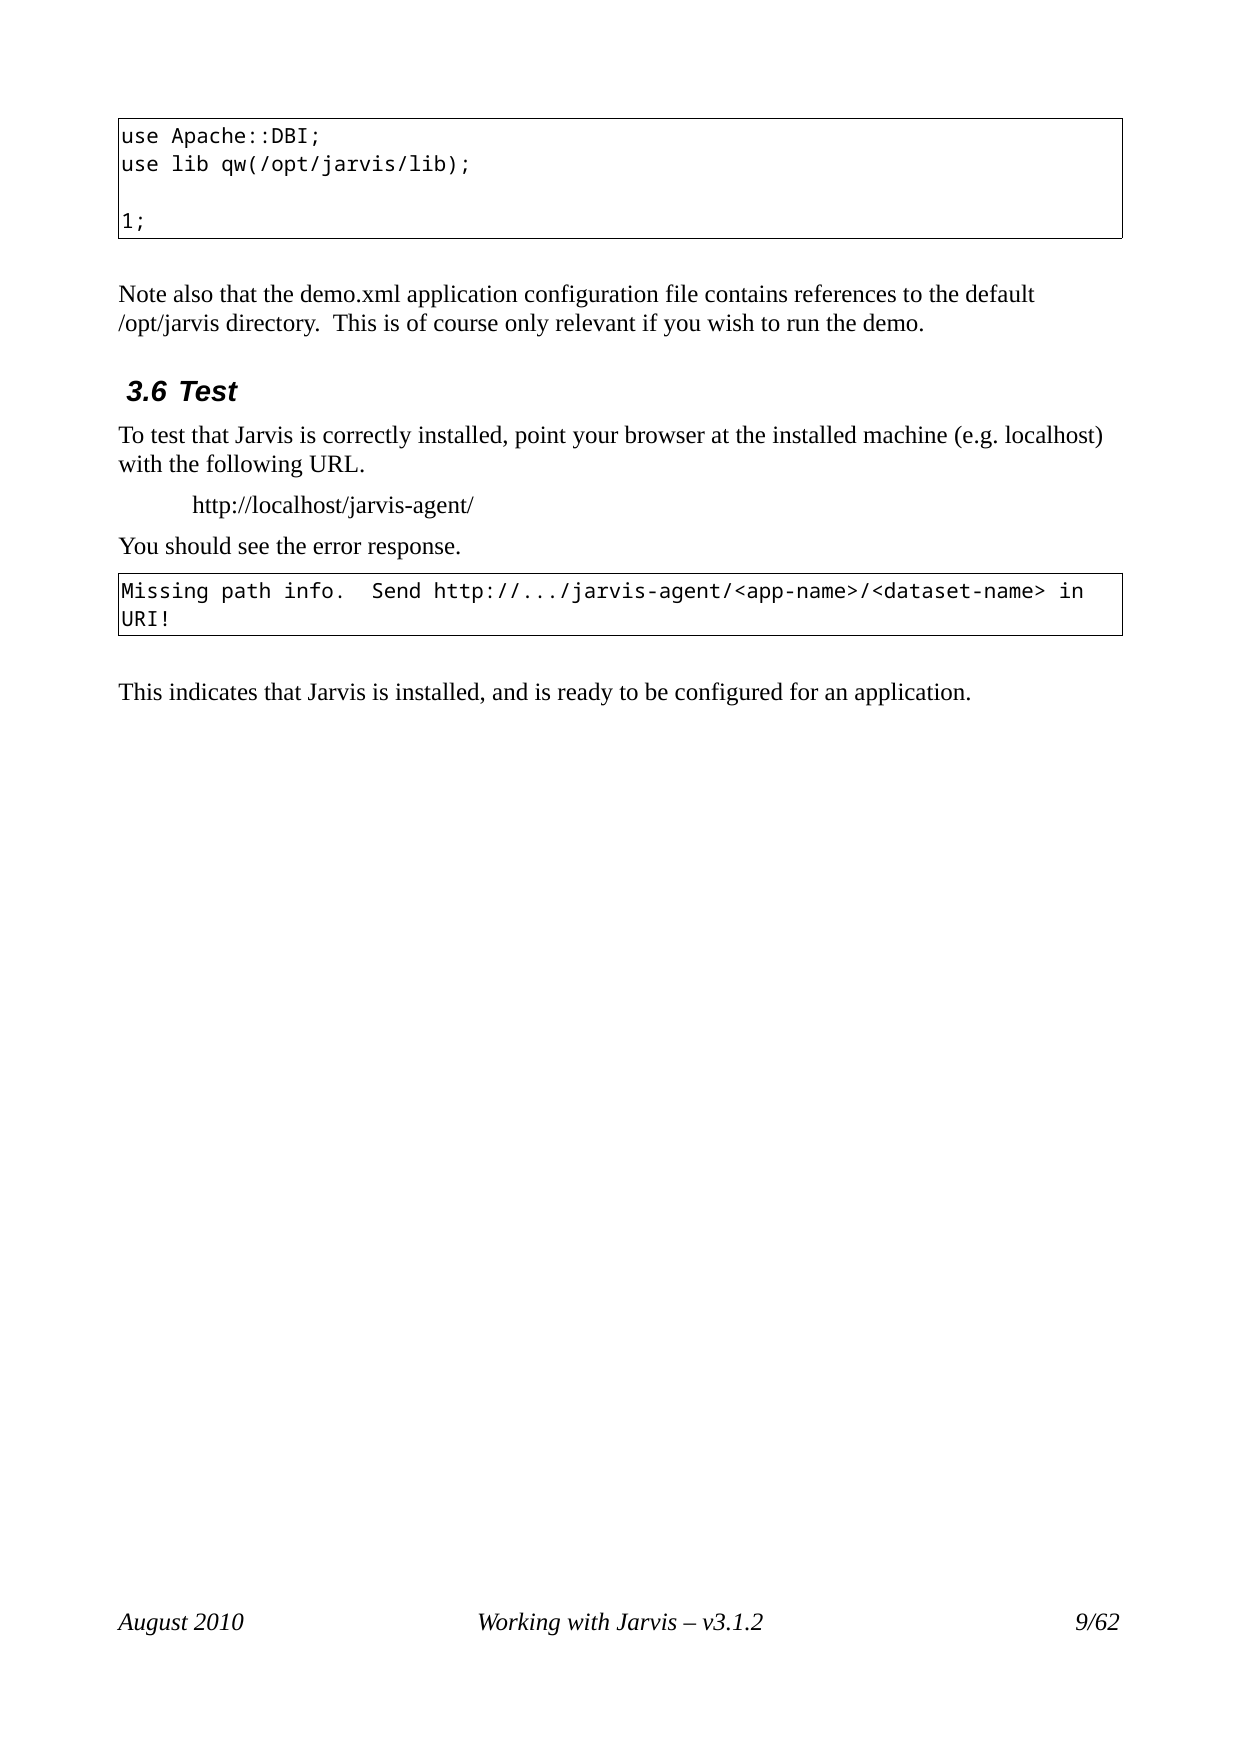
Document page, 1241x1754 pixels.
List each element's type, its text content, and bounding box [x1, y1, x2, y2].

text http://localhost/jarvis-agent/ [118, 490, 1122, 519]
text You should see the error response. [118, 531, 1122, 560]
text Missing path info. Send http://.../jarvis-agent/<app-name>/<dataset-name> in URI! [119, 574, 1122, 635]
subtitle Test [118, 374, 1122, 408]
text This indicates that Jarvis is installed, and is ready to be configured for an application. [118, 677, 1122, 706]
text 1; [119, 203, 1122, 238]
text To test that Jarvis is correctly installed, point your browser at the installed machine (e.g. localhost) with the following URL. [118, 420, 1122, 478]
text use lib qw(/opt/jarvis/lib); [119, 147, 1122, 178]
text use Apache::DBI; [119, 119, 1122, 147]
text Note also that the demo.xml application configuration file contains references to the default /opt/jarvis directory. This is of course only relevant if you wish to run the demo. [118, 279, 1122, 337]
